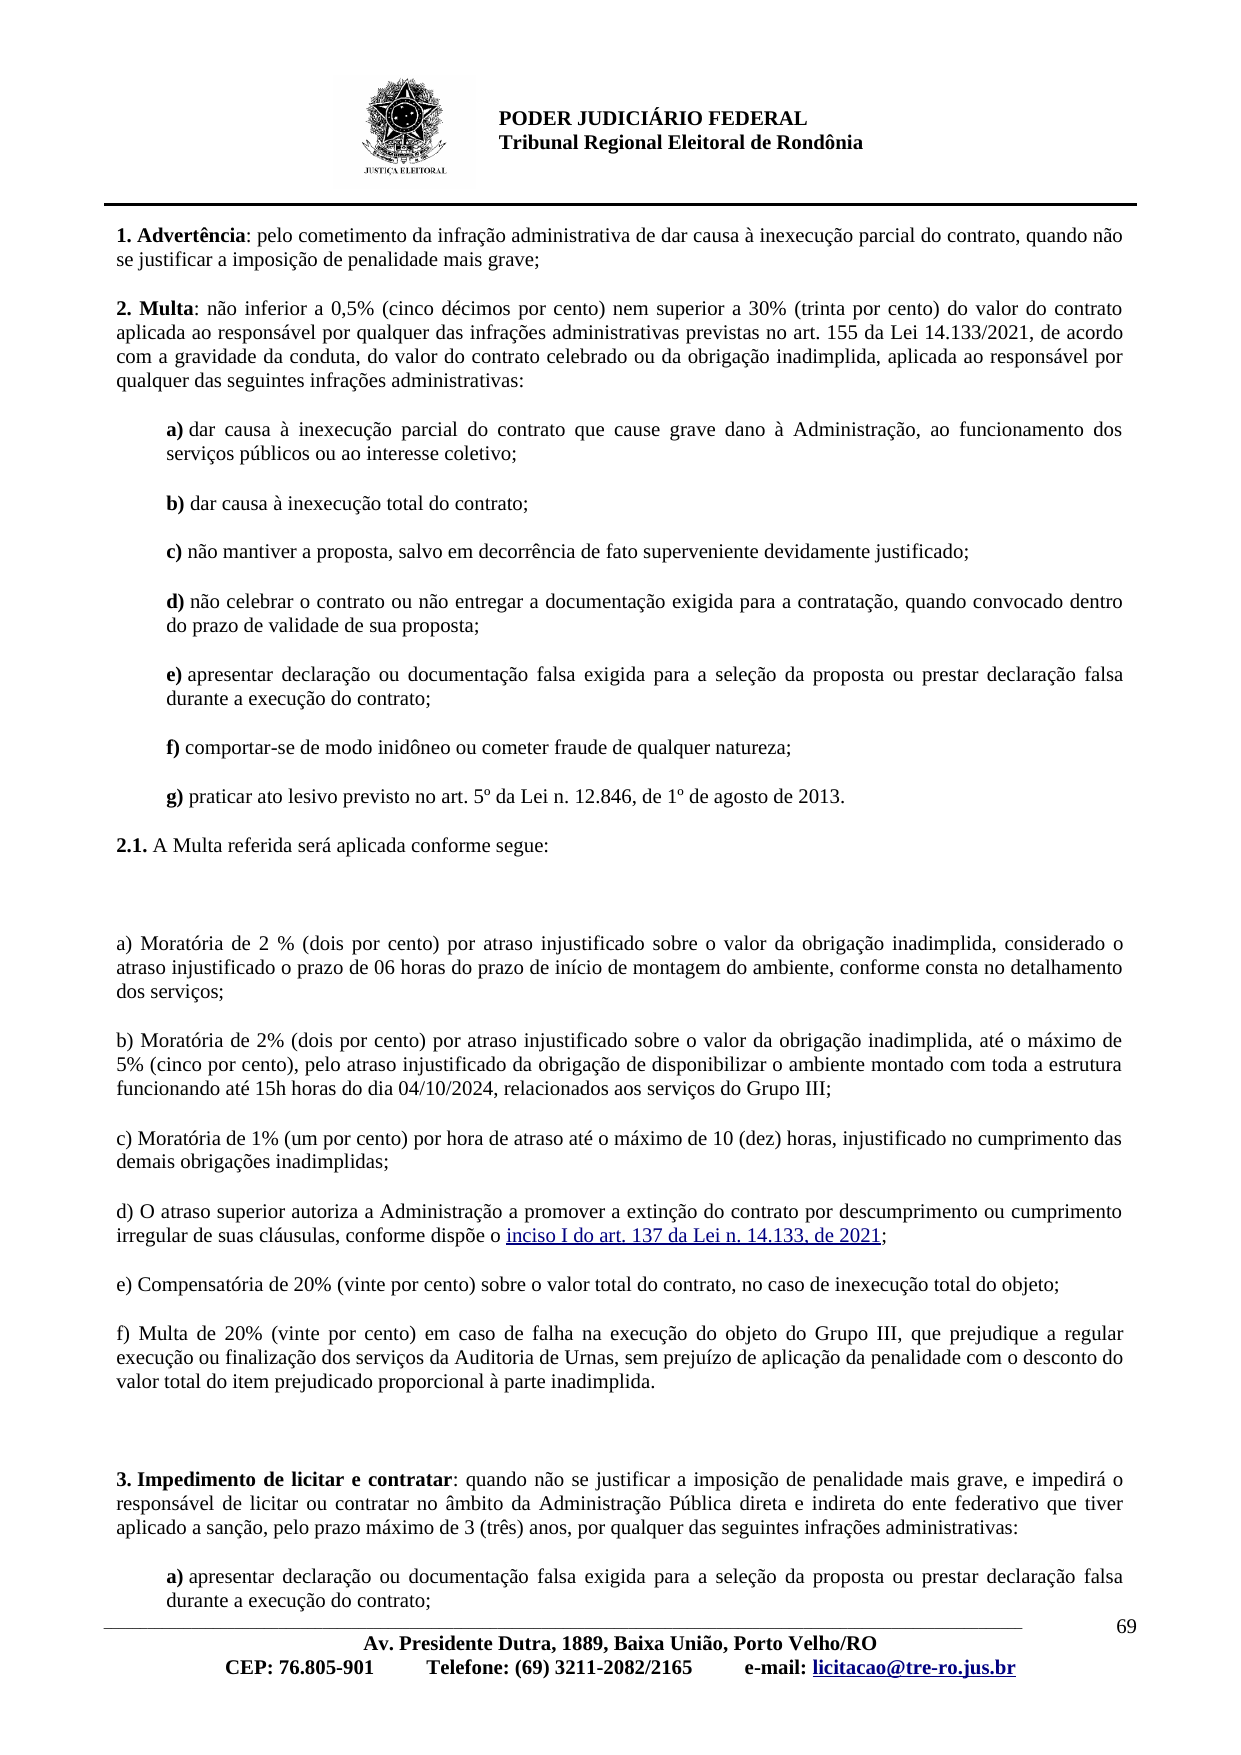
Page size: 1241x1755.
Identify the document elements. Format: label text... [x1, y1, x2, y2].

text g) praticar ato lesivo previsto no art. 5º da Lei n. 12.846, de 1º de agosto de 2013. [166, 784, 1124, 808]
text a) apresentar declaração ou documentação falsa exigida para a seleção da proposta ou prestar declaração falsa durante a execução do contrato; [166, 1564, 1124, 1612]
text e) Compensatória de 20% (vinte por cento) sobre o valor total do contrato, no caso de inexecução total do objeto; [116, 1272, 1124, 1296]
text a) dar causa à inexecução parcial do contrato que cause grave dano à Administração, ao funcionamento dos serviços públicos ou ao interesse coletivo; [166, 417, 1124, 465]
text f) comportar-se de modo inidôneo ou cometer fraude de qualquer natureza; [166, 735, 1124, 759]
text 3. Impedimento de licitar e contratar: quando não se justificar a imposição de penalidade mais grave, e impedirá o responsável de licitar ou contratar no âmbito da Administração Pública direta e indireta do ente federativo que tiver aplicado a sanção, pelo prazo máximo de 3 (três) anos, por qualquer das seguintes infrações administrativas: [116, 1467, 1124, 1539]
text b) dar causa à inexecução total do contrato; [166, 490, 1124, 514]
text c) Moratória de 1% (um por cento) por hora de atraso até o máximo de 10 (dez) horas, injustificado no cumprimento das demais obrigações inadimplidas; [116, 1125, 1124, 1173]
text e) apresentar declaração ou documentação falsa exigida para a seleção da proposta ou prestar declaração falsa durante a execução do contrato; [166, 662, 1124, 710]
text d) não celebrar o contrato ou não entregar a documentação exigida para a contratação, quando convocado dentro do prazo de validade de sua proposta; [166, 588, 1124, 637]
text a) Moratória de 2 % (dois por cento) por atraso injustificado sobre o valor da obrigação inadimplida, considerado o atraso injustificado o prazo de 06 horas do prazo de início de montagem do ambiente, conforme consta no detalhamento dos serviços; [116, 931, 1124, 1003]
text 1. Advertência: pelo cometimento da infração administrativa de dar causa à inexecução parcial do contrato, quando não se justificar a imposição de penalidade mais grave; [116, 223, 1124, 271]
text c) não mantiver a proposta, salvo em decorrência de fato superveniente devidamente justificado; [166, 539, 1124, 563]
text f) Multa de 20% (vinte por cento) em caso de falha na execução do objeto do Grupo III, que prejudique a regular execução ou finalização dos serviços da Auditoria de Urnas, sem prejuízo de aplicação da penalidade com o desconto do valor total do item prejudicado proporcional à parte inadimplida. [116, 1321, 1124, 1393]
text 2. Multa: não inferior a 0,5% (cinco décimos por cento) nem superior a 30% (trinta por cento) do valor do contrato aplicada ao responsável por qualquer das infrações administrativas previstas no art. 155 da Lei 14.133/2021, de acordo com a gravidade da conduta, do valor do contrato celebrado ou da obrigação inadimplida, aplicada ao responsável por qualquer das seguintes infrações administrativas: [116, 296, 1124, 392]
text 2.1. A Multa referida será aplicada conforme segue: [116, 833, 1124, 857]
text b) Moratória de 2% (dois por cento) por atraso injustificado sobre o valor da obrigação inadimplida, até o máximo de 5% (cinco por cento), pelo atraso injustificado da obrigação de disponibilizar o ambiente montado com toda a estrutura funcionando até 15h horas do dia 04/10/2024, relacionados aos serviços do Grupo III; [116, 1028, 1124, 1100]
text d) O atraso superior autoriza a Administração a promover a extinção do contrato por descumprimento ou cumprimento irregular de suas cláusulas, conforme dispõe o inciso I do art. 137 da Lei n. 14.133, de 2021; [116, 1198, 1124, 1247]
